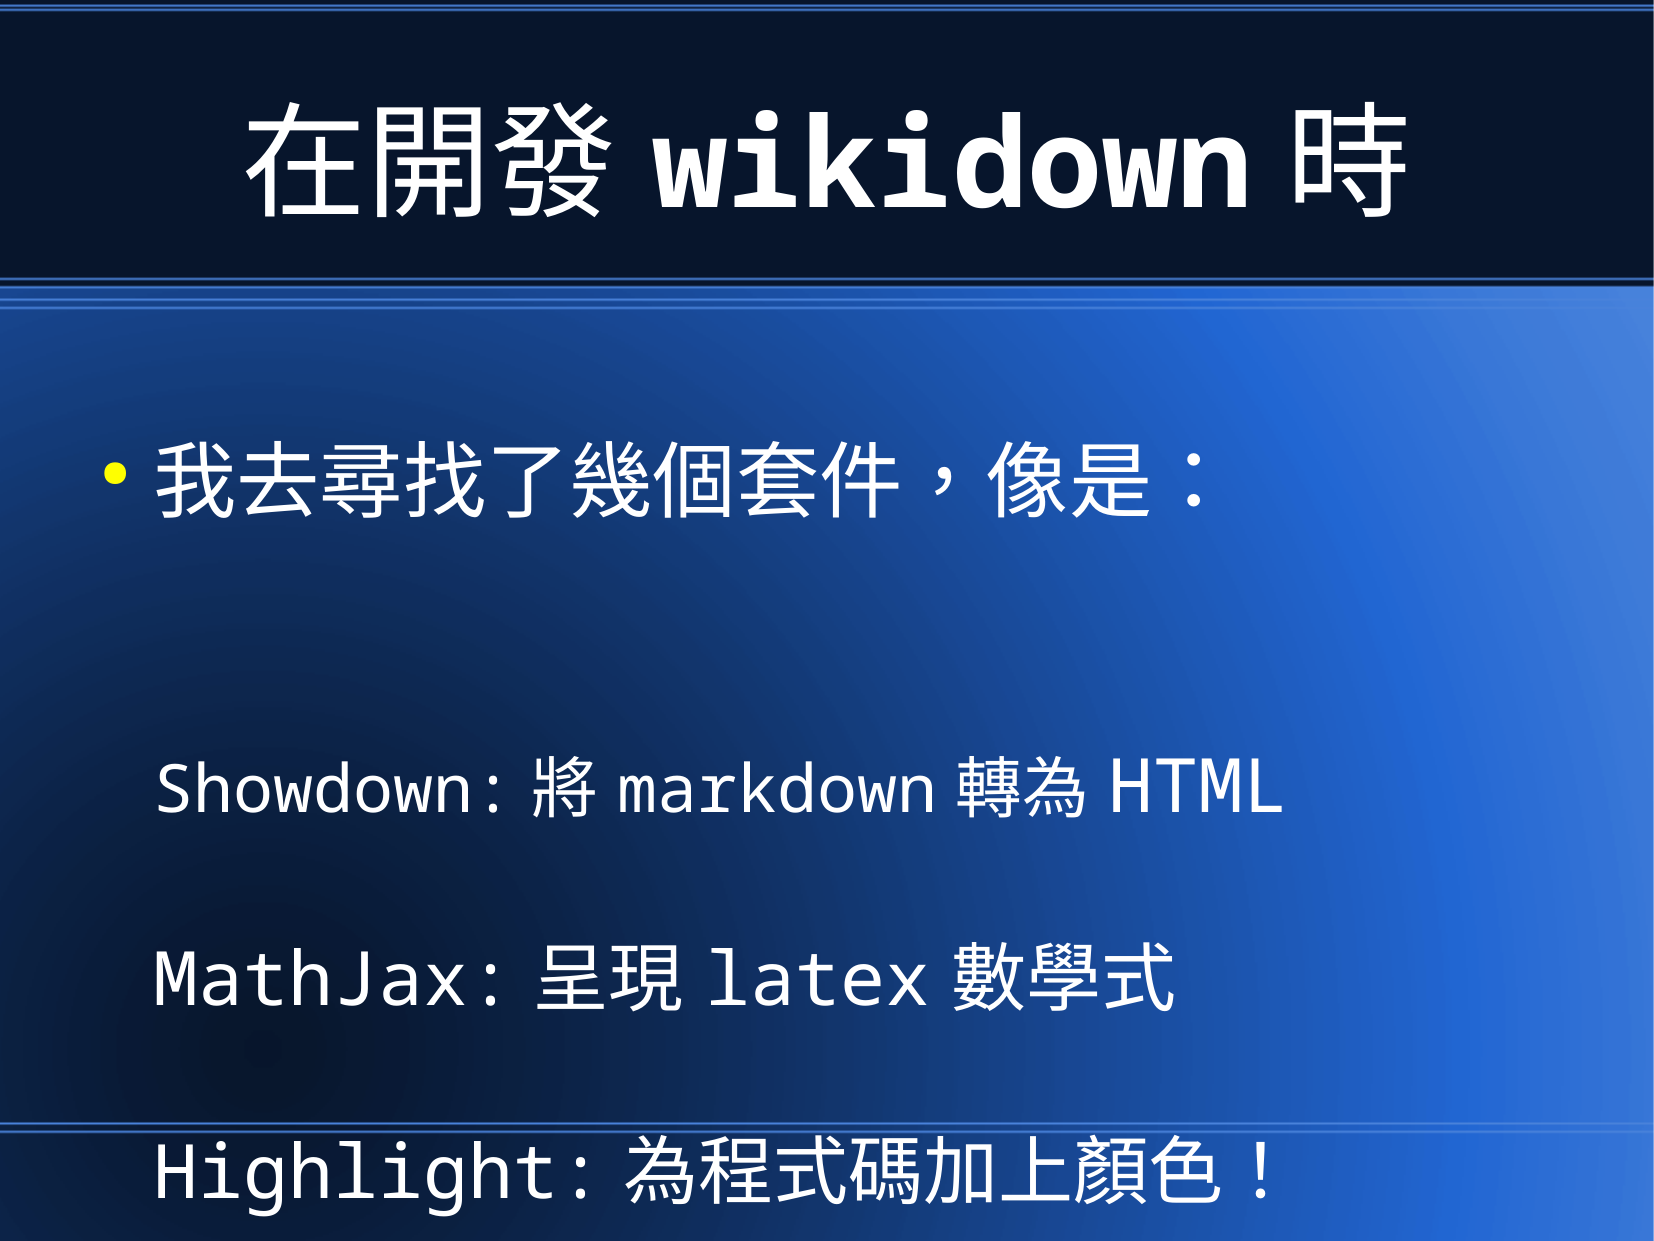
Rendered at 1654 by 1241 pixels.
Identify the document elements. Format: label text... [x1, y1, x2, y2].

list 我去尋找了幾個套件，像是： Showdown:將markdown轉為HTML MathJax:呈現latex數學式 Highlight:為程式碼加上顏色！ [82, 355, 1571, 1241]
title 在開發wikidown時 [82, 49, 1571, 257]
picture [0, 0, 1654, 1241]
